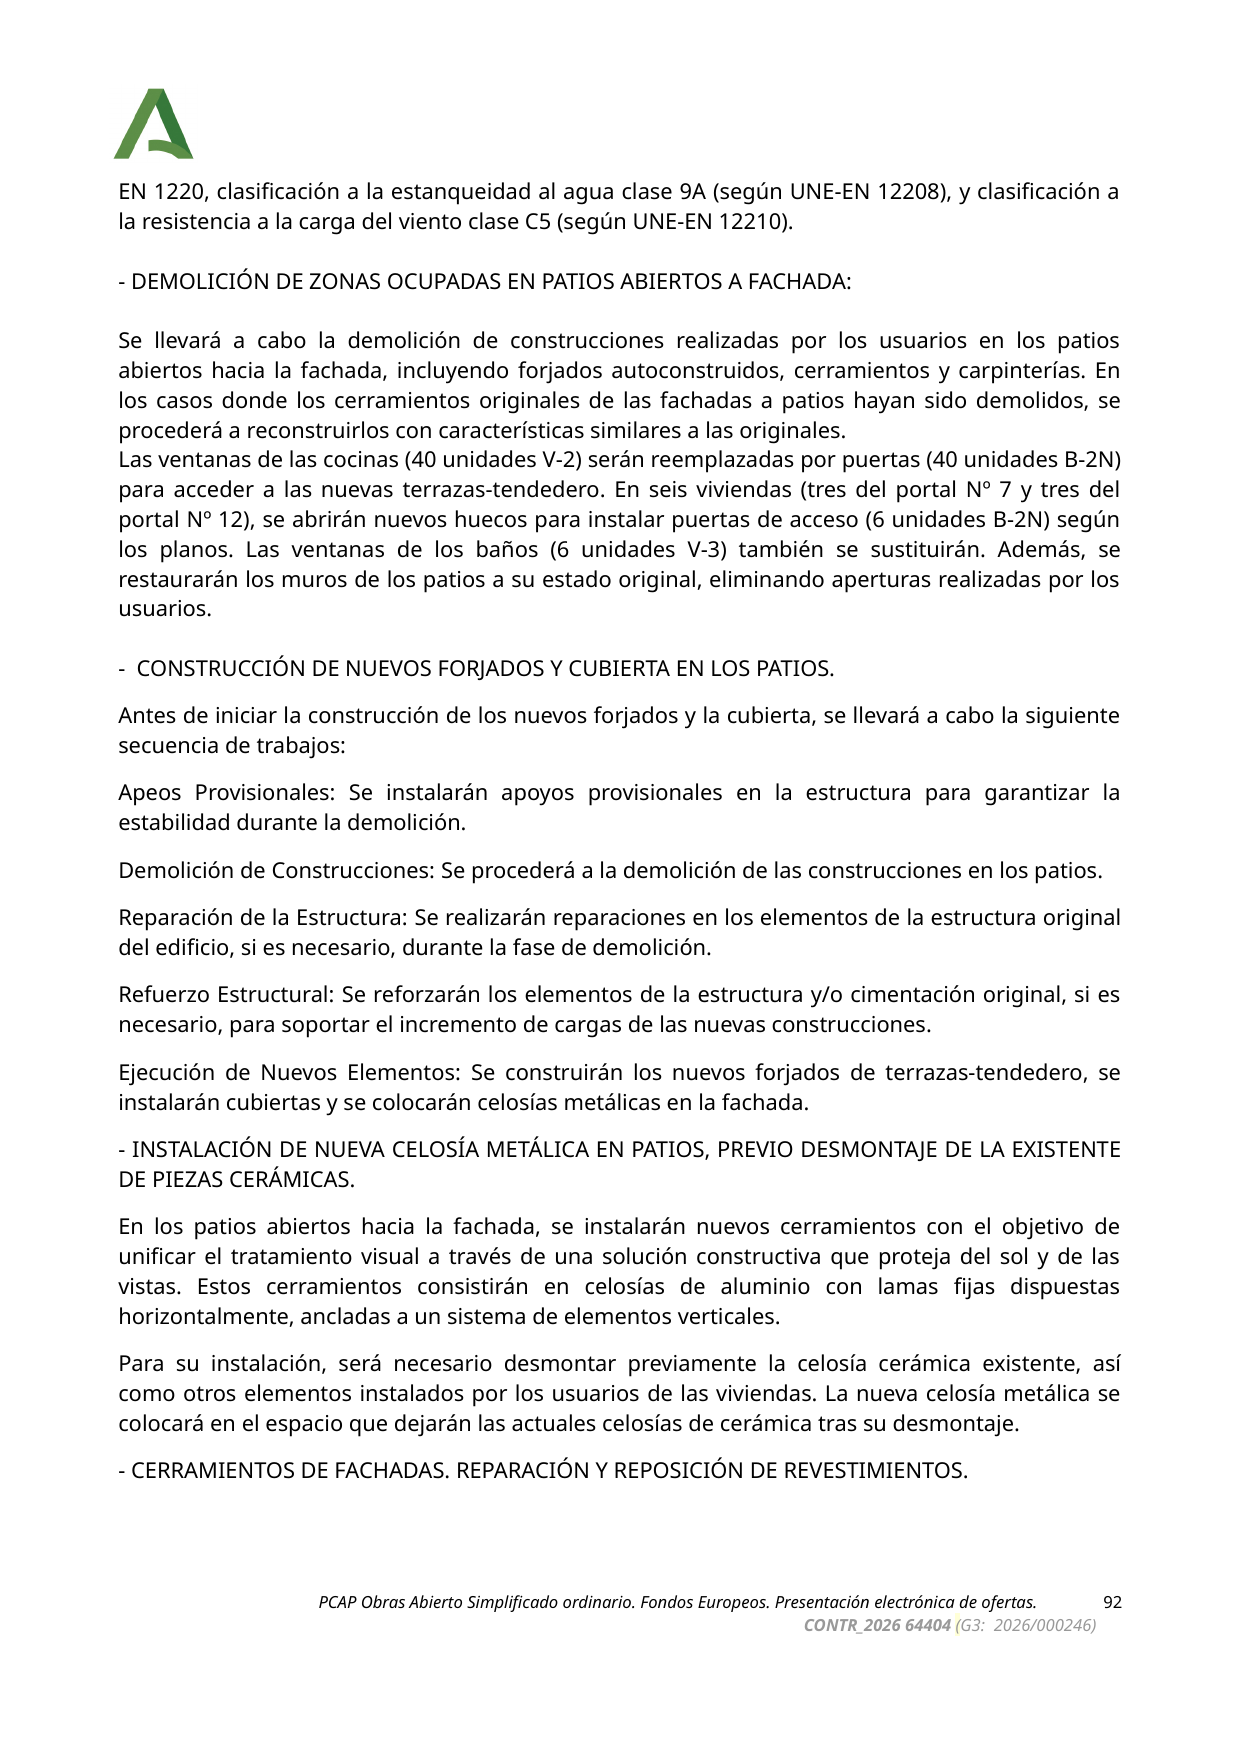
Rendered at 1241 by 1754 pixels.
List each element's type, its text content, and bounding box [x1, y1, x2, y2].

text Antes de iniciar la construcción de los nuevos forjados y la cubierta, se llevará a cabo la siguiente secuencia de trabajos: [118, 700, 1122, 760]
text - INSTALACIÓN DE NUEVA CELOSÍA METÁLICA EN PATIOS, PREVIO DESMONTAJE DE LA EXISTENTE DE PIEZAS CERÁMICAS. [118, 1134, 1122, 1193]
text Para su instalación, será necesario desmontar previamente la celosía cerámica existente, así como otros elementos instalados por los usuarios de las viviendas. La nueva celosía metálica se colocará en el espacio que dejarán las actuales celosías de cerámica tras su desmontaje. [118, 1348, 1122, 1437]
text En los patios abiertos hacia la fachada, se instalarán nuevos cerramientos con el objetivo de unificar el tratamiento visual a través de una solución constructiva que proteja del sol y de las vistas. Estos cerramientos consistirán en celosías de aluminio con lamas fijas dispuestas horizontalmente, ancladas a un sistema de elementos verticales. [118, 1211, 1122, 1330]
text - CERRAMIENTOS DE FACHADAS. REPARACIÓN Y REPOSICIÓN DE REVESTIMIENTOS. [118, 1455, 1122, 1485]
text Demolición de Construcciones: Se procederá a la demolición de las construcciones en los patios. [118, 854, 1122, 884]
text Apeos Provisionales: Se instalarán apoyos provisionales en la estructura para garantizar la estabilidad durante la demolición. [118, 777, 1122, 837]
text Refuerzo Estructural: Se reforzarán los elementos de la estructura y/o cimentación original, si es necesario, para soportar el incremento de cargas de las nuevas construcciones. [118, 979, 1122, 1039]
text Reparación de la Estructura: Se realizarán reparaciones en los elementos de la estructura original del edificio, si es necesario, durante la fase de demolición. [118, 902, 1122, 962]
text - DEMOLICIÓN DE ZONAS OCUPADAS EN PATIOS ABIERTOS A FACHADA: [118, 266, 1122, 296]
picture [109, 84, 198, 163]
text EN 1220, clasificación a la estanqueidad al agua clase 9A (según UNE-EN 12208), y clasificación a la resistencia a la carga del viento clase C5 (según UNE-EN 12210). [118, 176, 1122, 236]
text Las ventanas de las cocinas (40 unidades V-2) serán reemplazadas por puertas (40 unidades B-2N) para acceder a las nuevas terrazas-tendedero. En seis viviendas (tres del portal Nº 7 y tres del portal Nº 12), se abrirán nuevos huecos para instalar puertas de acceso (6 unidades B-2N) según los planos. Las ventanas de los baños (6 unidades V-3) también se sustituirán. Además, se restaurarán los muros de los patios a su estado original, eliminando aperturas realizadas por los usuarios. [118, 444, 1122, 623]
text - CONSTRUCCIÓN DE NUEVOS FORJADOS Y CUBIERTA EN LOS PATIOS. [118, 653, 1122, 682]
text Se llevará a cabo la demolición de construcciones realizadas por los usuarios en los patios abiertos hacia la fachada, incluyendo forjados autoconstruidos, cerramientos y carpinterías. En los casos donde los cerramientos originales de las fachadas a patios hayan sido demolidos, se procederá a reconstruirlos con características similares a las originales. [118, 325, 1122, 444]
text Ejecución de Nuevos Elementos: Se construirán los nuevos forjados de terrazas-tendedero, se instalarán cubiertas y se colocarán celosías metálicas en la fachada. [118, 1057, 1122, 1116]
